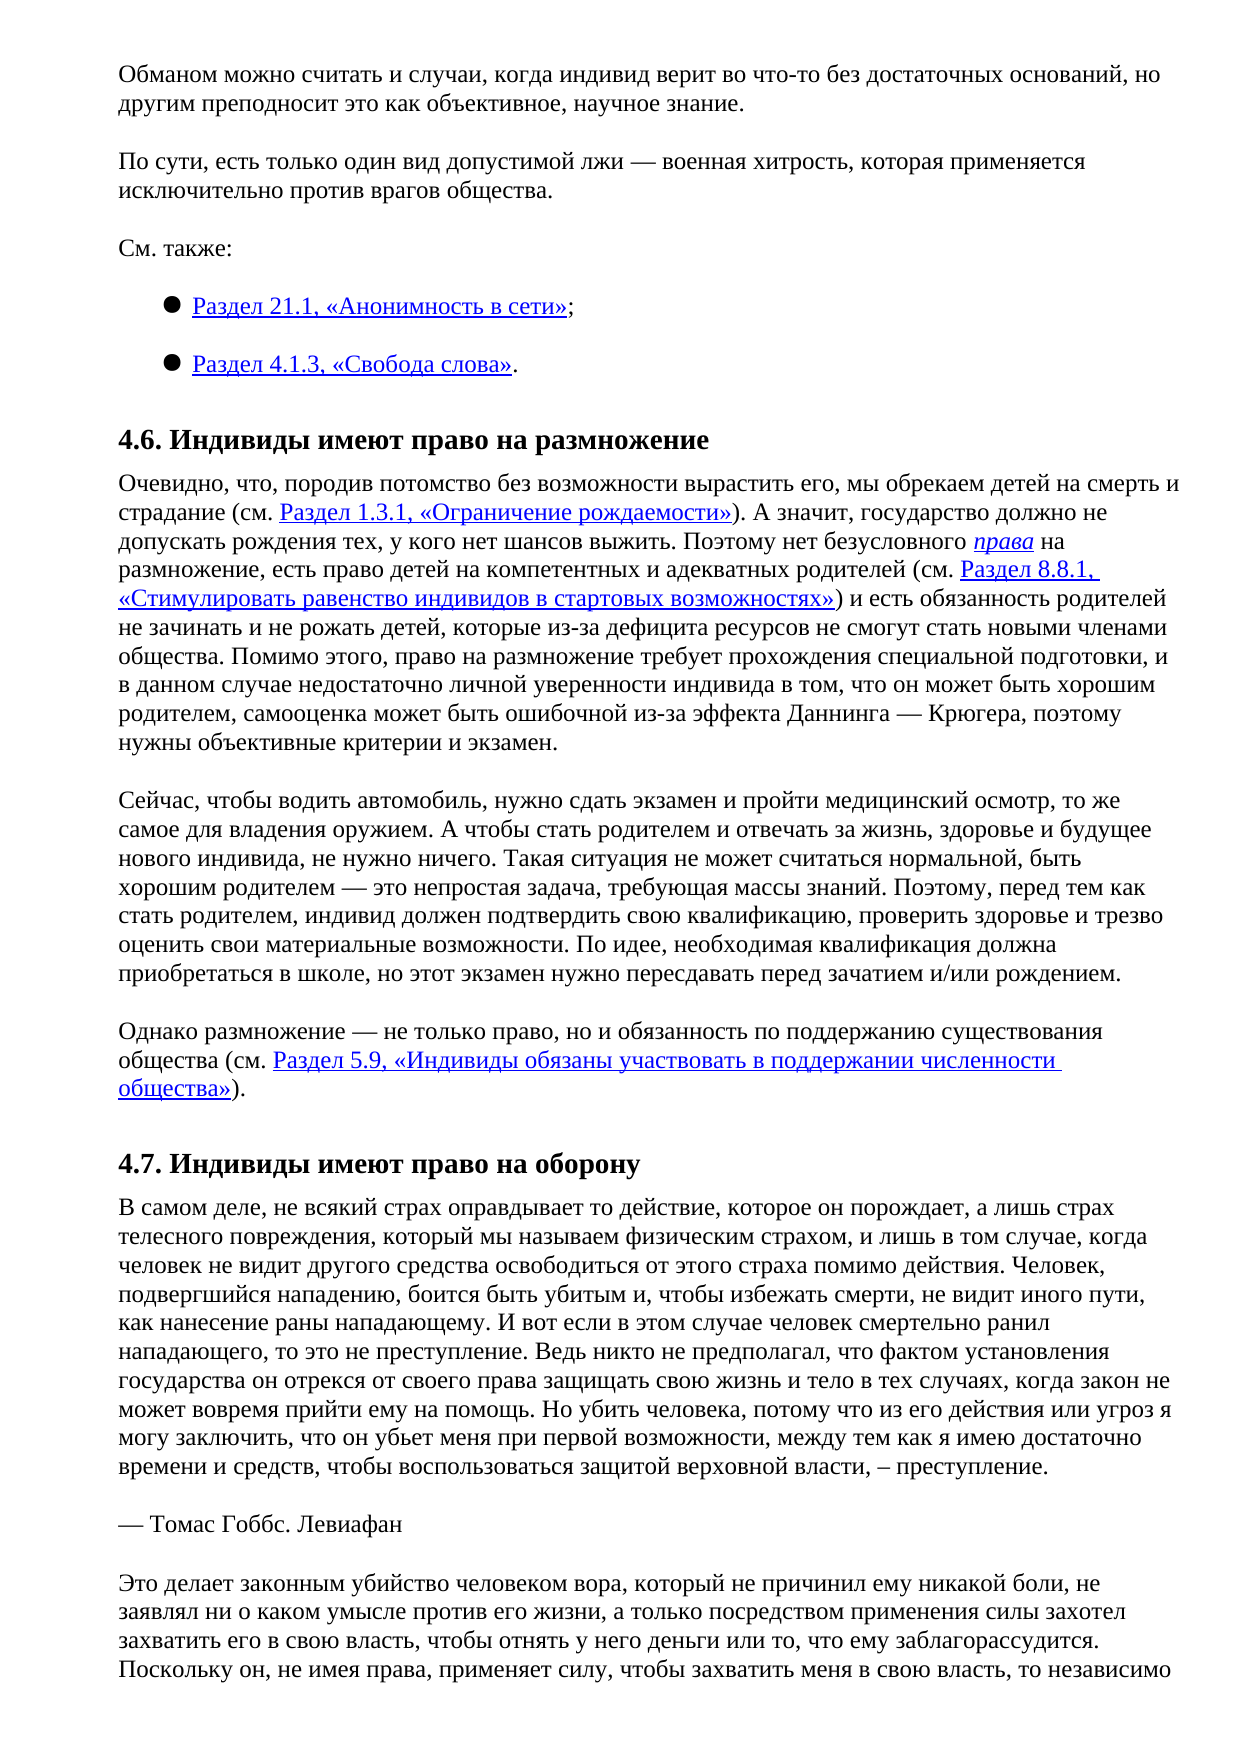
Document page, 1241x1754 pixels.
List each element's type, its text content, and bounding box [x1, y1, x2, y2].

text Очевидно, что, породив потомство без возможности вырастить его, мы обрекаем детей на смерть и страдание (см. Раздел 1.3.1, «Ограничение рождаемости»). А значит, государство должно не допускать рождения тех, у кого нет шансов выжить. Поэтому нет безусловного права на размножение, есть право детей на компетентных и адекватных родителей (см. Раздел 8.8.1, «Стимулировать равенство индивидов в стартовых возможностях») и есть обязанность родителей не зачинать и не рожать детей, которые из-за дефицита ресурсов не смогут стать новыми членами общества. Помимо этого, право на размножение требует прохождения специальной подготовки, и в данном случае недостаточно личной уверенности индивида в том, что он может быть хорошим родителем, самооценка может быть ошибочной из-за эффекта Даннинга — Крюгера, поэтому нужны объективные критерии и экзамен. [118, 468, 1181, 756]
text В самом деле, не всякий страх оправдывает то действие, которое он порождает, а лишь страх телесного повреждения, который мы называем физическим страхом, и лишь в том случае, когда человек не видит другого средства освободиться от этого страха помимо действия. Человек, подвергшийся нападению, боится быть убитым и, чтобы избежать смерти, не видит иного пути, как нанесение раны нападающему. И вот если в этом случае человек смертельно ранил нападающего, то это не преступление. Ведь никто не предполагал, что фактом установления государства он отрекся от своего права защищать свою жизнь и тело в тех случаях, когда закон не может вовремя прийти ему на помощь. Но убить человека, потому что из его действия или угроз я могу заключить, что он убьет меня при первой возможности, между тем как я имею достаточно времени и средств, чтобы воспользоваться защитой верховной власти, – преступление. [118, 1192, 1181, 1480]
text — Томас Гоббс. Левиафан [118, 1509, 1181, 1538]
text Это делает законным убийство человеком вора, который не причинил ему никакой боли, не заявлял ни о каком умысле против его жизни, а только посредством применения силы захотел захватить его в свою власть, чтобы отнять у него деньги или то, что ему заблагорассудится. Поскольку он, не имея права, применяет силу, чтобы захватить меня в свою власть, то независимо [118, 1568, 1181, 1683]
subtitle 4.6. Индивиды имеют право на размножение [118, 422, 1181, 456]
list Раздел 21.1, «Анонимность в сети»; [162, 291, 1181, 320]
text По сути, есть только один вид допустимой лжи — военная хитрость, которая применяется исключительно против врагов общества. [118, 146, 1181, 203]
text См. также: [118, 233, 1181, 262]
subtitle 4.7. Индивиды имеют право на оборону [118, 1146, 1181, 1180]
text Однако размножение — не только право, но и обязанность по поддержанию существования общества (см. Раздел 5.9, «Индивиды обязаны участвовать в поддержании численности общества»). [118, 1016, 1181, 1102]
text Сейчас, чтобы водить автомобиль, нужно сдать экзамен и пройти медицинский осмотр, то же самое для владения оружием. А чтобы стать родителем и отвечать за жизнь, здоровье и будущее нового индивида, не нужно ничего. Такая ситуация не может считаться нормальной, быть хорошим родителем — это непростая задача, требующая массы знаний. Поэтому, перед тем как стать родителем, индивид должен подтвердить свою квалификацию, проверить здоровье и трезво оценить свои материальные возможности. По идее, необходимая квалификация должна приобретаться в школе, но этот экзамен нужно пересдавать перед зачатием и/или рождением. [118, 785, 1181, 987]
list Раздел 4.1.3, «Свобода слова». [162, 349, 1181, 378]
text Обманом можно считать и случаи, когда индивид верит во что-то без достаточных оснований, но другим преподносит это как объективное, научное знание. [118, 59, 1181, 117]
